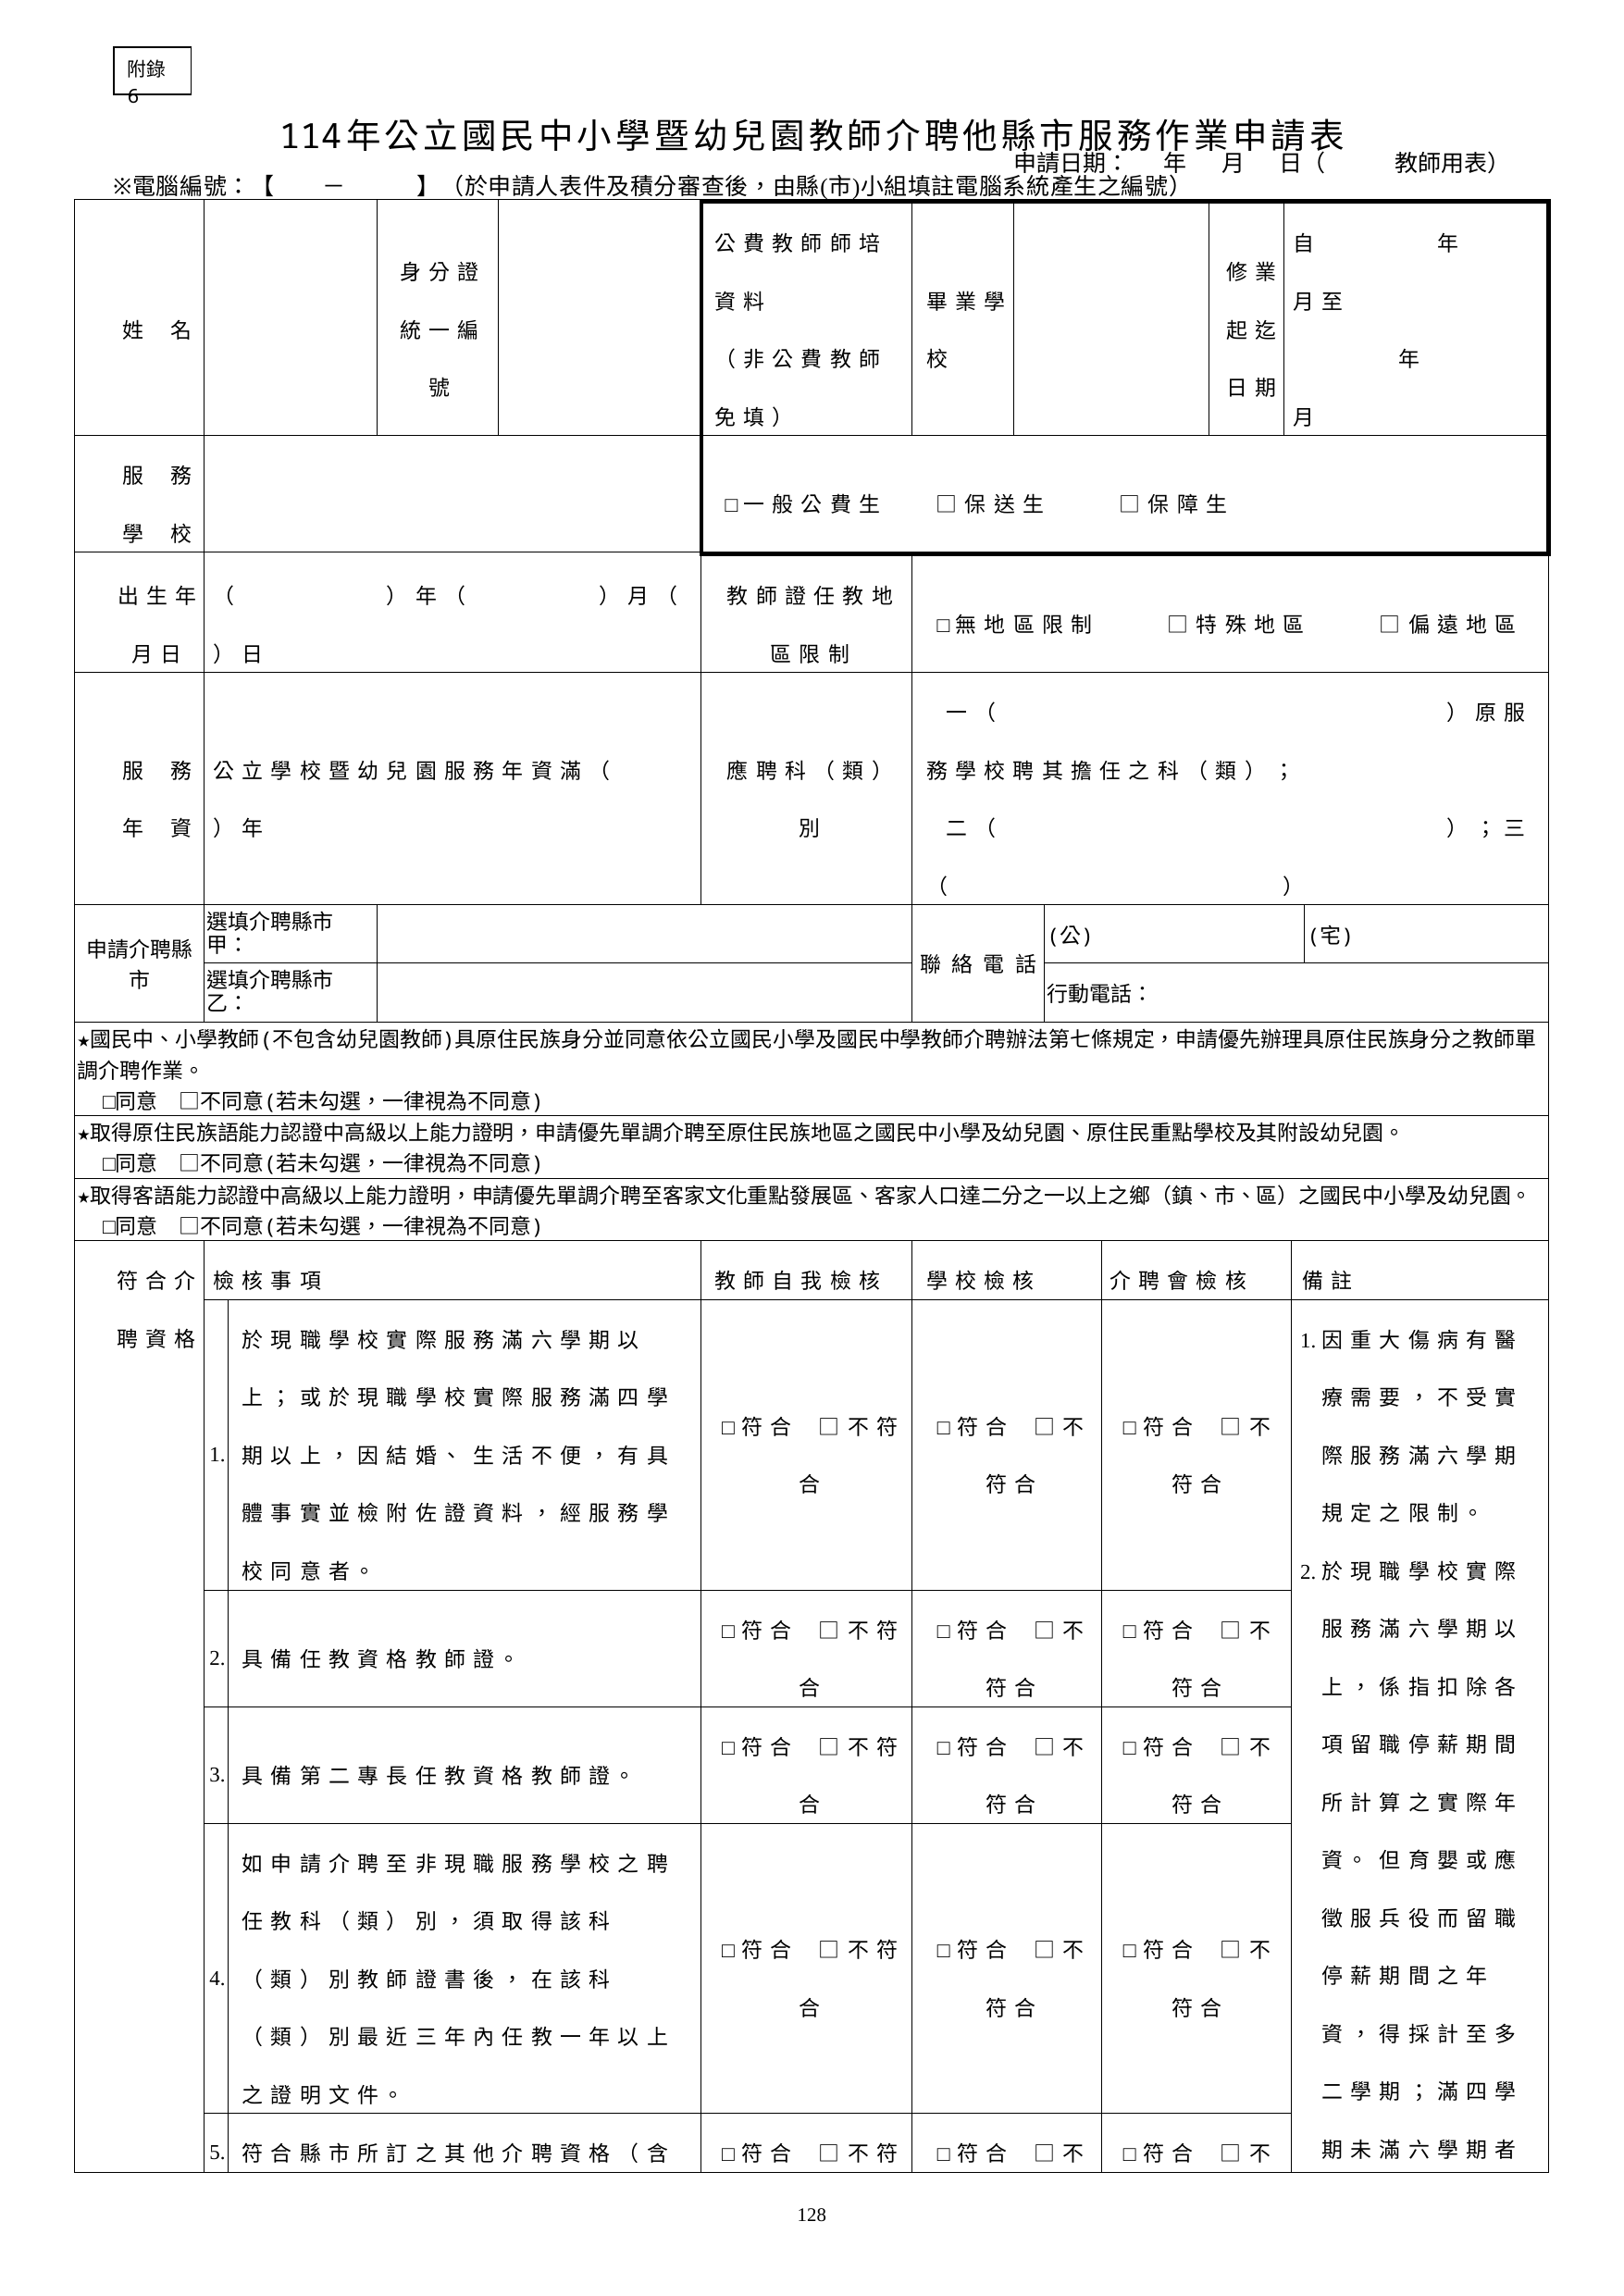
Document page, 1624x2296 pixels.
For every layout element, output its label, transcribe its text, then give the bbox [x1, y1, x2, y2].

table_header 姓 名 [75, 200, 204, 435]
table_cell 2. [205, 1591, 228, 1706]
table_cell 4. [205, 1824, 228, 2113]
table_cell [205, 436, 700, 552]
table_cell □符合 □不符合 [701, 1300, 911, 1589]
table_cell 1.因重大傷病有醫療需要，不受實際服務滿六學期規定之限制。 2.於現職學校實際服務滿六學期以上，係指扣除各項留職停薪期間所計算之實際年資。但育嬰或應徵服兵役而留職停薪期間之年資，得採計至多二學期；滿四學期未滿六學期者 [1292, 1300, 1548, 2172]
table_cell （ ）年（ ）月（ ）日 [205, 552, 700, 672]
table_cell 檢核事項 [205, 1241, 700, 1299]
table_cell □符合 □不符合 [701, 1591, 911, 1706]
table_cell ★取得客語能力認證中高級以上能力證明，申請優先單調介聘至客家文化重點發展區、客家人口達二分之一以上之鄉（鎮、市、區）之國民中小學及幼兒園。 □同意 □不同意(若未勾選，一律視為不同意) [75, 1179, 1548, 1240]
table_cell 具備任教資格教師證。 [229, 1591, 700, 1706]
table_header [1014, 204, 1209, 435]
table_cell [378, 905, 911, 962]
table_cell 選填介聘縣市甲： [205, 905, 377, 962]
table_header 公費教師師培資料 （非公費教師免填） [703, 204, 911, 435]
table_cell 如申請介聘至非現職服務學校之聘任教科（類）別，須取得該科（類）別教師證書後，在該科（類）別最近三年內任教一年以上之證明文件。 [229, 1824, 700, 2113]
table_cell (公) [1045, 905, 1304, 962]
table_cell □符合 □不 [1102, 2114, 1291, 2172]
table_cell □一般公費生 □保送生 □保障生 [703, 436, 1546, 552]
table_cell □符合 □不符 [701, 2114, 911, 2172]
table_cell (宅) [1305, 905, 1548, 962]
table_cell □符合 □不符合 [912, 1591, 1101, 1706]
table_cell 公立學校暨幼兒園服務年資滿（ ）年 [205, 673, 700, 904]
table_cell 教師證任教地區限制 [701, 556, 911, 672]
table_header 身分證 統一編號 [378, 200, 498, 435]
table_cell 選填介聘縣市乙： [205, 963, 377, 1022]
text ※電腦編號：【 － 】（於申請人表件及積分審查後，由縣(市)小組填註電腦系統產生之編號） [113, 176, 1510, 199]
table_cell 符合縣市所訂之其他介聘資格（含 [229, 2114, 700, 2172]
table_cell 具備第二專長任教資格教師證。 [229, 1707, 700, 1822]
table_cell 符合介聘資格 [75, 1241, 204, 2172]
table_cell □符合 □不符合 [701, 1707, 911, 1822]
table_header 修業 起迄 日期 [1209, 204, 1283, 435]
table_cell 應聘科（類）別 [701, 673, 911, 904]
table_header [205, 200, 377, 435]
table_cell 一（ ）原服務學校聘其擔任之科（類）； 二（ ）；三（ ） [912, 673, 1548, 904]
table_cell □符合 □不符合 [912, 1300, 1101, 1589]
table_cell □符合 □不符合 [912, 1824, 1101, 2113]
table_cell □符合 □不符合 [1102, 1591, 1291, 1706]
table_cell 申請介聘縣市 [75, 905, 204, 1022]
table_cell 行動電話： [1045, 963, 1548, 1022]
table_cell 1. [205, 1300, 228, 1589]
table_cell ★國民中、小學教師(不包含幼兒園教師)具原住民族身分並同意依公立國民小學及國民中學教師介聘辦法第七條規定，申請優先辦理具原住民族身分之教師單調介聘作業。 □同意 □不同意(若未勾選，一律視為不同意) [75, 1023, 1548, 1115]
table_cell □符合 □不符合 [1102, 1824, 1291, 2113]
table_cell 出生年月日 [75, 552, 204, 672]
table_cell □符合 □不符合 [1102, 1707, 1291, 1822]
text 申請日期： 年 月 日（ 教師用表） [113, 153, 1510, 176]
table_cell 3. [205, 1707, 228, 1822]
table_cell 服 務 年 資 [75, 673, 204, 904]
table_cell 學校檢核 [912, 1241, 1101, 1299]
table_cell □符合 □不符合 [701, 1824, 911, 2113]
table_cell ★取得原住民族語能力認證中高級以上能力證明，申請優先單調介聘至原住民族地區之國民中小學及幼兒園、原住民重點學校及其附設幼兒園。 □同意 □不同意(若未勾選，一律視為不同意) [75, 1116, 1548, 1178]
table_header 畢業學校 [912, 204, 1013, 435]
table_cell 於現職學校實際服務滿六學期以上；或於現職學校實際服務滿四學期以上，因結婚、生活不便，有具體事實並檢附佐證資料，經服務學校同意者。 [229, 1300, 700, 1589]
table_cell 介聘會檢核 [1102, 1241, 1291, 1299]
table_cell 教師自我檢核 [701, 1241, 911, 1299]
table_cell □符合 □不符合 [1102, 1300, 1291, 1589]
table_cell 備註 [1292, 1241, 1548, 1299]
table_header [499, 200, 700, 435]
table_cell 服 務 學 校 [75, 436, 204, 552]
table_cell 聯 絡 電 話 [912, 905, 1044, 1022]
table_header 自 年 月至 年 月 [1284, 204, 1546, 435]
table_cell [378, 963, 911, 1022]
table_cell □符合 □不 [912, 2114, 1101, 2172]
table_cell 5. [205, 2114, 228, 2172]
text 114年公立國民中小學暨幼兒園教師介聘他縣市服務作業申請表 [113, 95, 1510, 153]
table_cell □無地區限制 □特殊地區 □偏遠地區 [912, 556, 1548, 672]
table_cell □符合 □不符合 [912, 1707, 1101, 1822]
